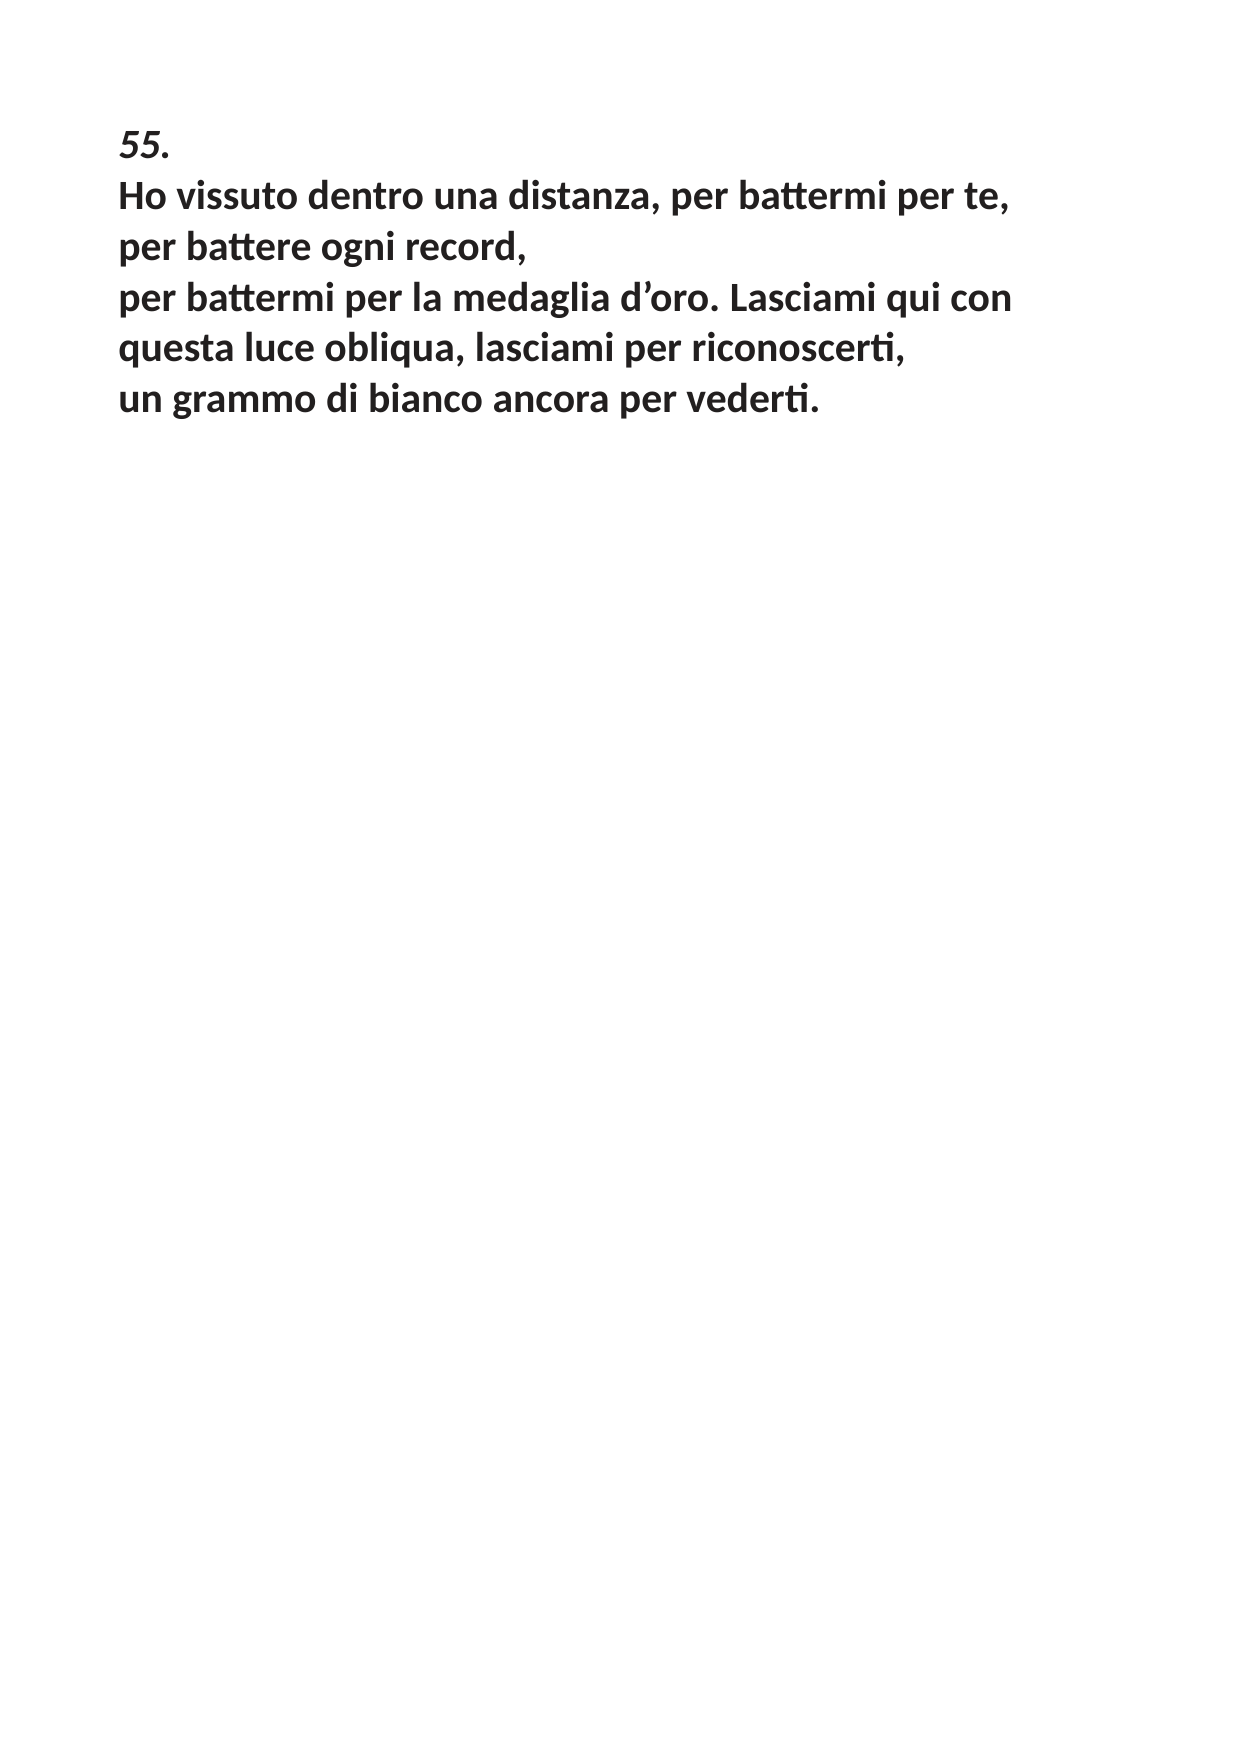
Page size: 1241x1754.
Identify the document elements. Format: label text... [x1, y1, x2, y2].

text per battere ogni record, [118, 220, 1122, 271]
text 55. [118, 118, 1122, 169]
text Ho vissuto dentro una distanza, per battermi per te, [118, 169, 1122, 220]
text un grammo di bianco ancora per vederti. [118, 372, 1122, 423]
text per battermi per la medaglia d’oro. Lasciami qui con questa luce obliqua, lasciami per riconoscerti, [118, 271, 1122, 372]
